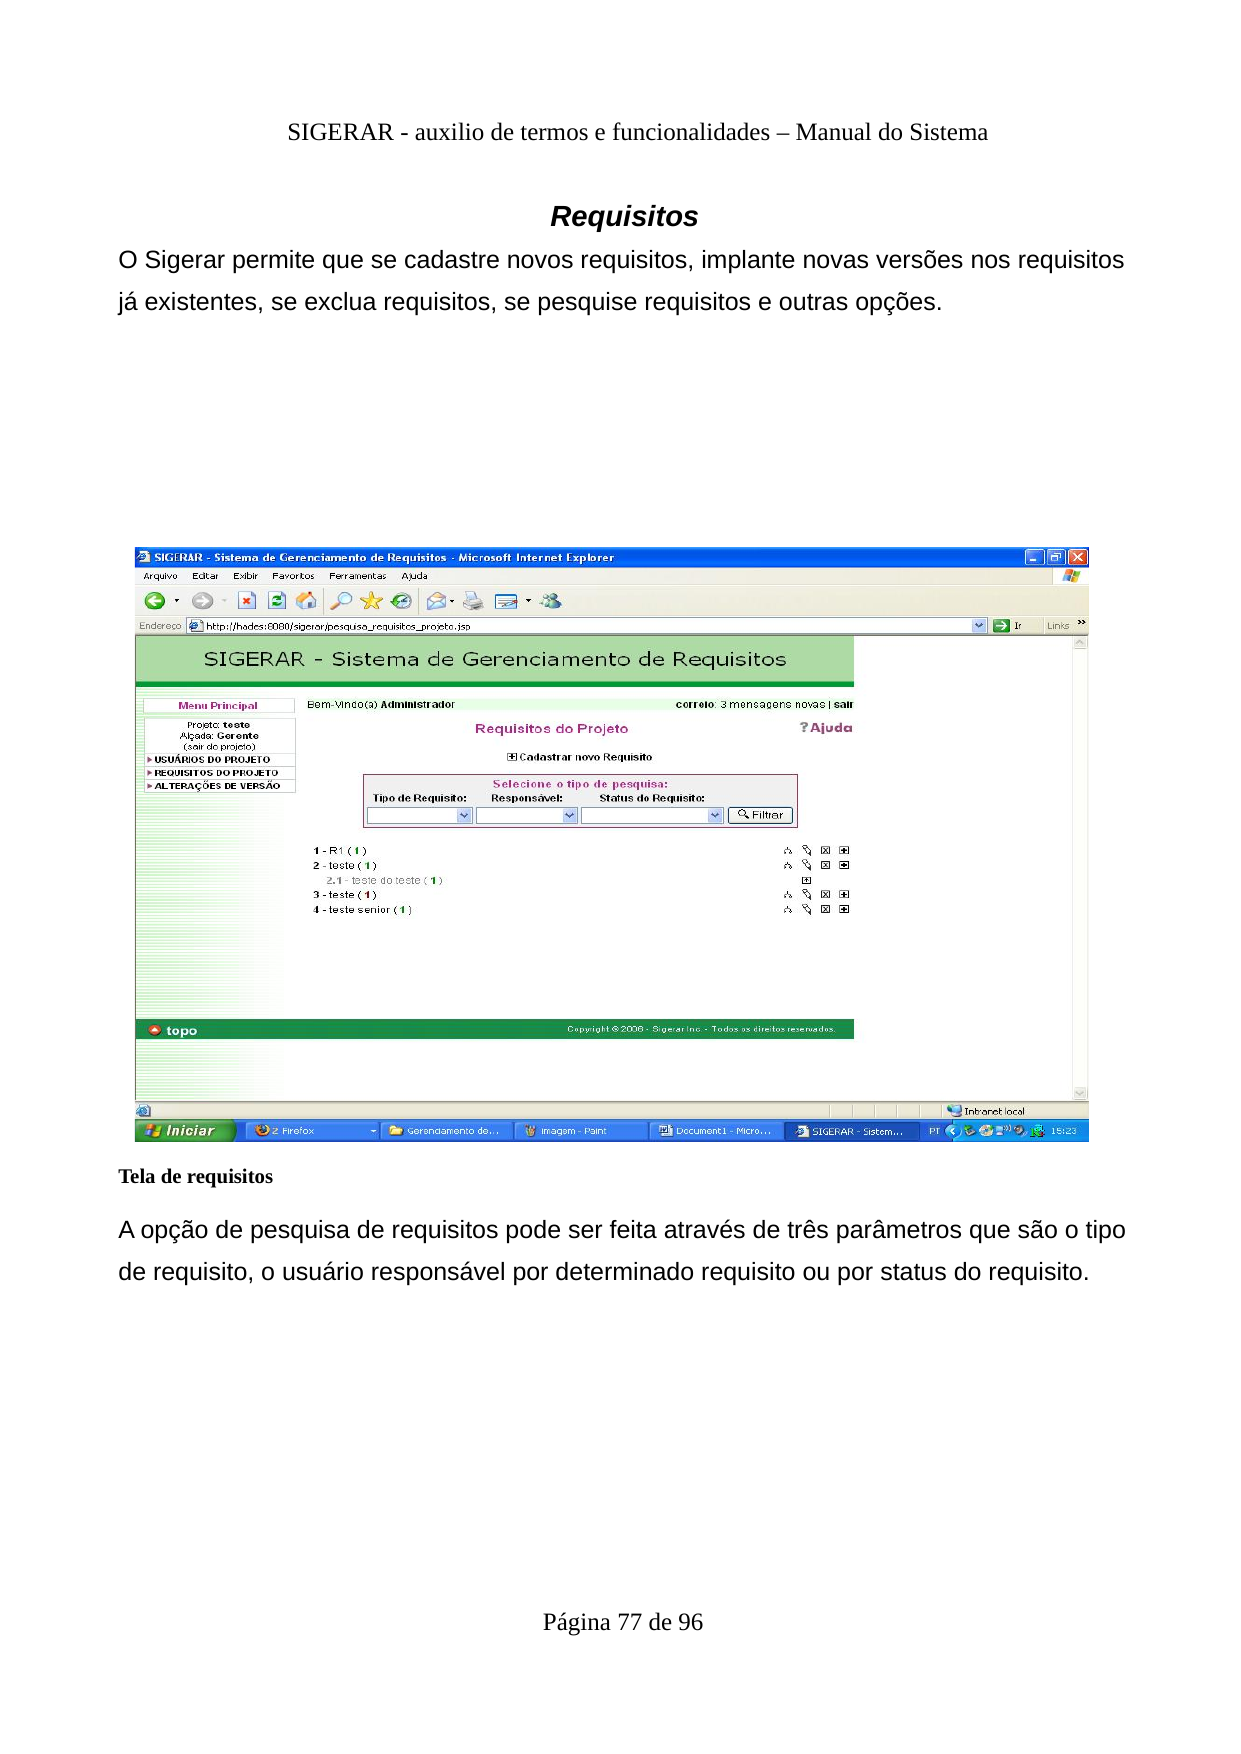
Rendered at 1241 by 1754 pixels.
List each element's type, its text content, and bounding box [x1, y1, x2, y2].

text Tela de requisitos [118, 1164, 1134, 1188]
text O Sigerar permite que se cadastre novos requisitos, implante novas versões nos requisitos já existentes, se exclua requisitos, se pesquise requisitos e outras opções. [118, 245, 1134, 315]
subtitle Requisitos [118, 200, 1134, 233]
picture [134, 547, 1089, 1142]
text A opção de pesquisa de requisitos pode ser feita através de três parâmetros que são o tipo de requisito, o usuário responsável por determinado requisito ou por status do requisito. [118, 1216, 1134, 1285]
